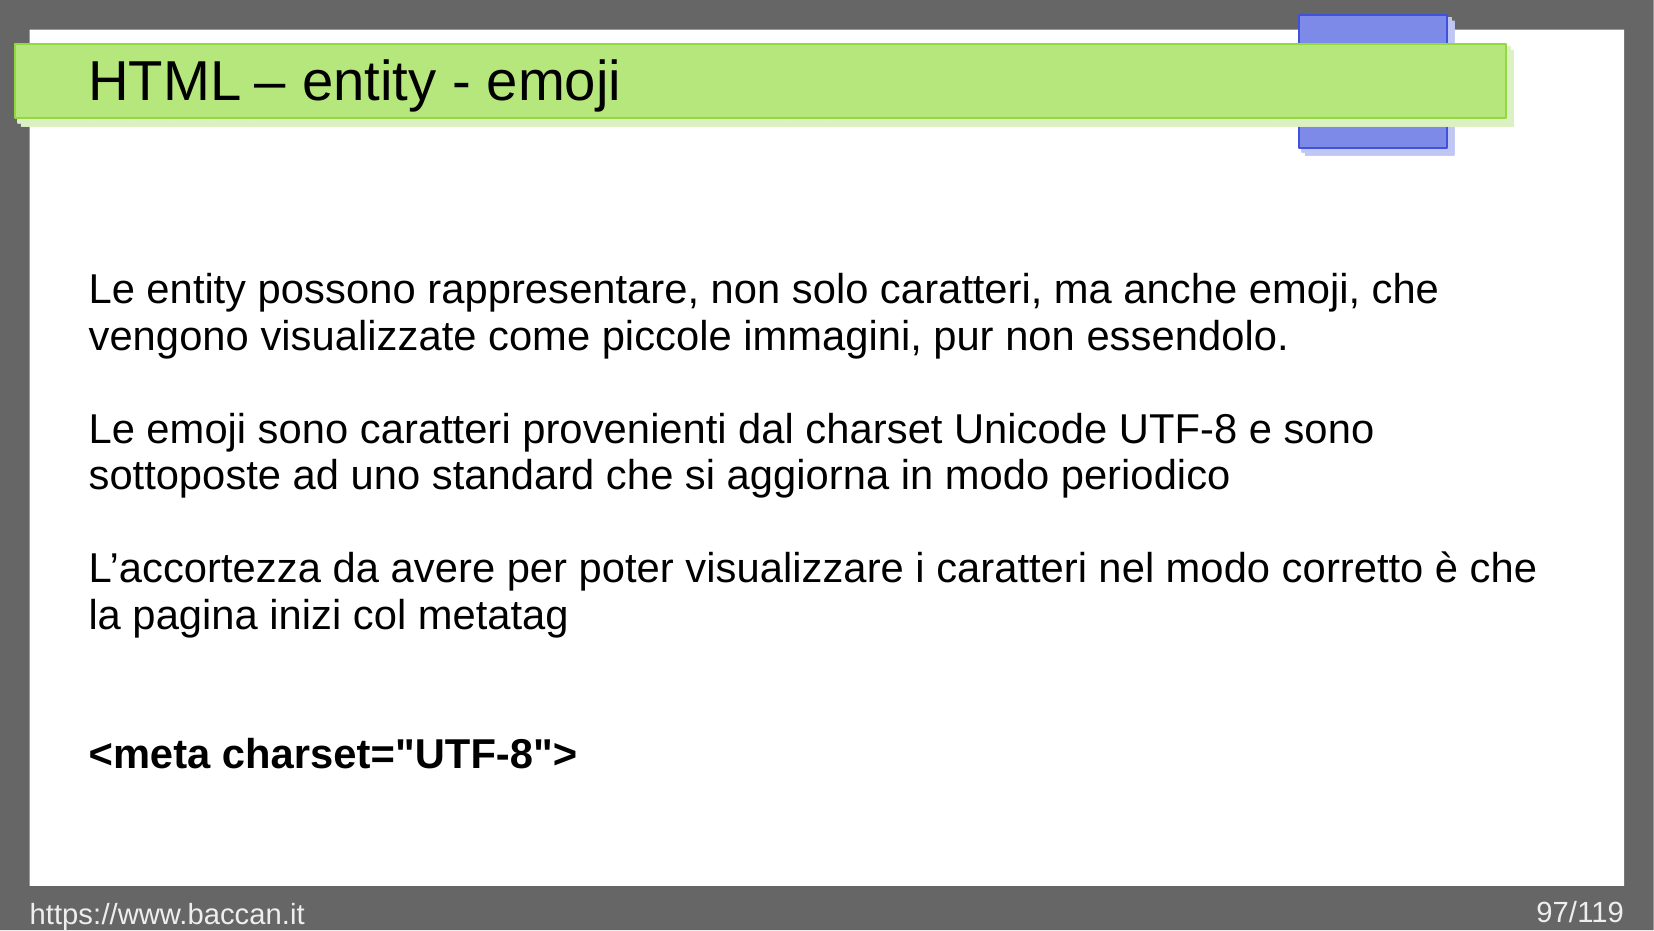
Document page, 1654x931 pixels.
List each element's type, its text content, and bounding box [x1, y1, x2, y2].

title HTML – entity - emoji [88, 44, 1506, 119]
text_box Le entity possono rappresentare, non solo caratteri, ma anche emoji, che vengono visualizzate come piccole immagini, pur non essendolo. Le emoji sono caratteri provenienti dal charset Unicode UTF-8 e sono sottoposte ad uno standard che si aggiorna in modo periodico L’accortezza da avere per poter visualizzare i caratteri nel modo corretto è che la pagina inizi col metatag <meta charset="UTF-8"> [88, 158, 1565, 886]
